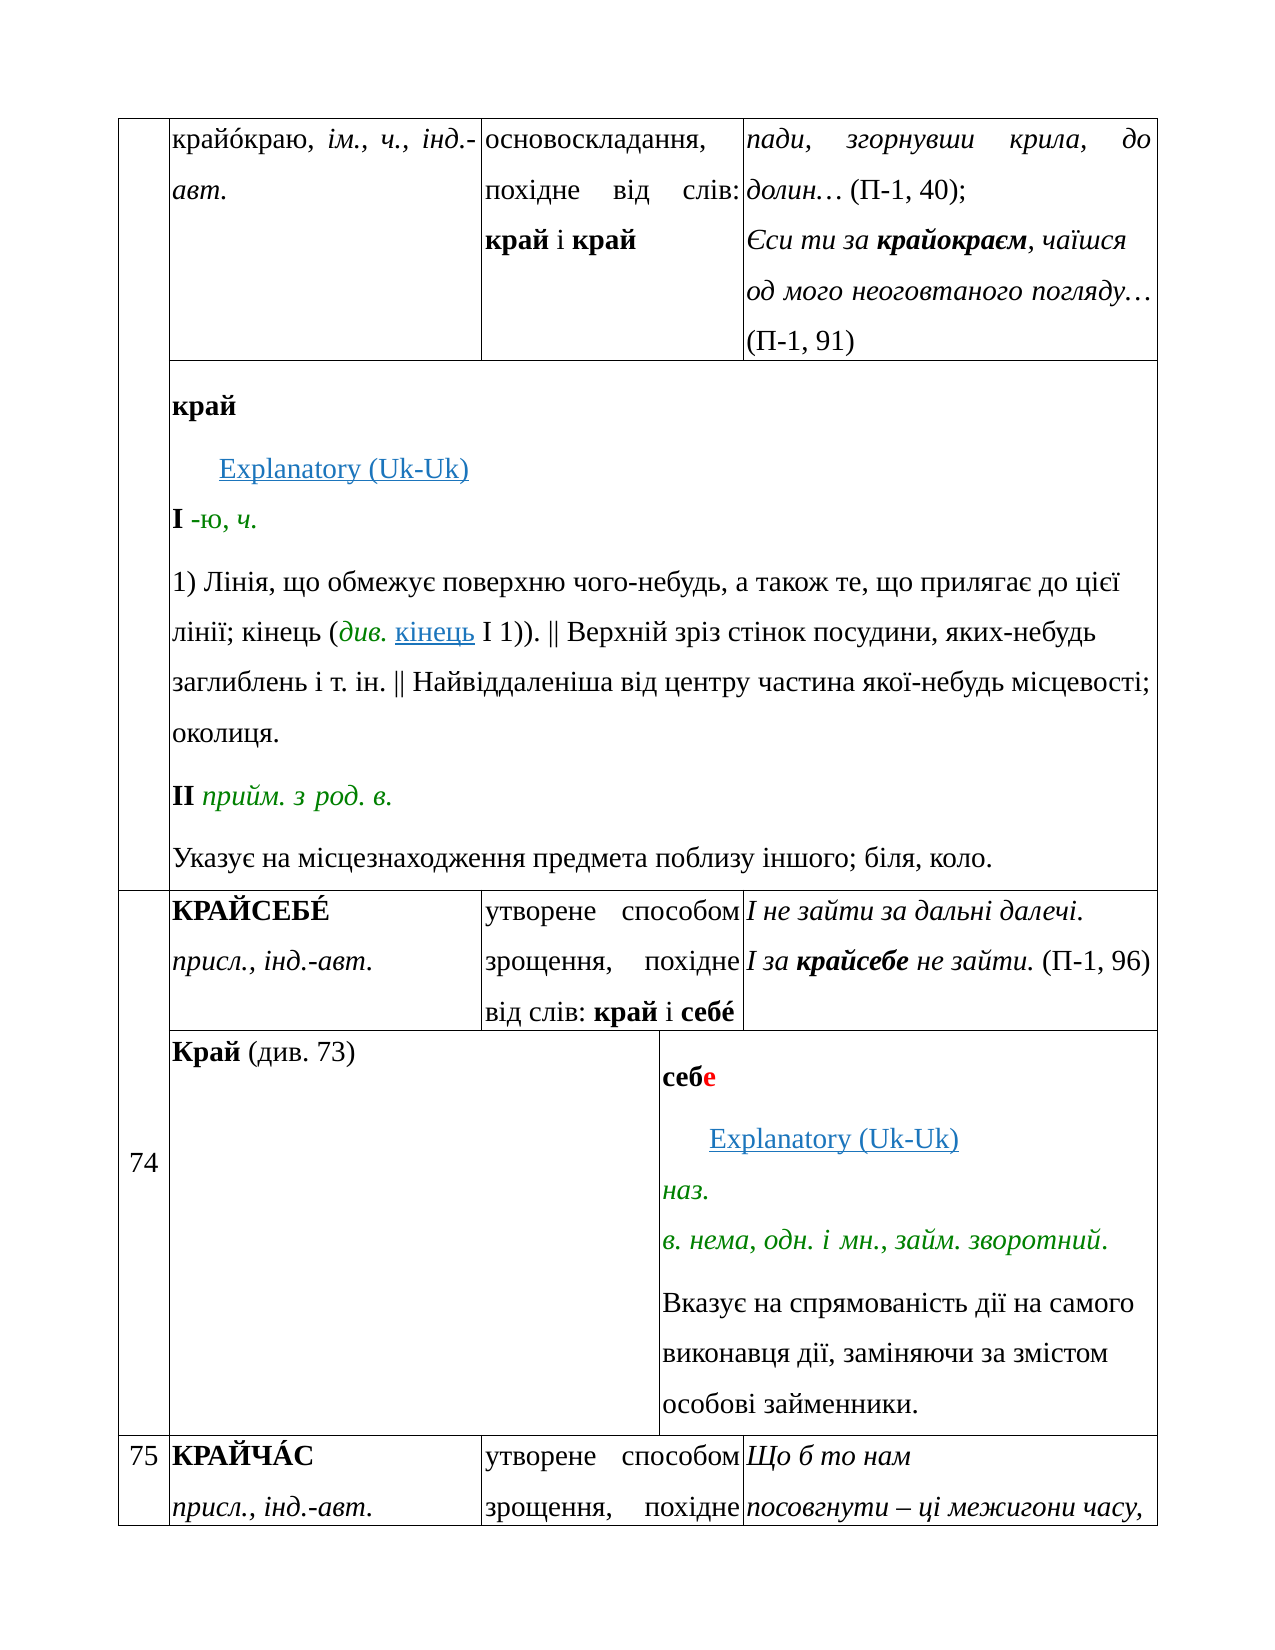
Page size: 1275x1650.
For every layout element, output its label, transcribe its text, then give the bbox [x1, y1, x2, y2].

table_cell Крайчáс присл., інд.-авт. [170, 1436, 481, 1525]
table_cell 74 [119, 891, 169, 1435]
table_cell крайóкраю, ім., ч., інд.-авт. [170, 119, 481, 359]
table_cell основоскладання, похідне від слів: край і край [482, 119, 743, 359]
table_cell Що б то нам посовгнути – ці межигони часу, [744, 1436, 1157, 1525]
table_cell [119, 119, 169, 889]
table_cell пади, згорнувши крила, до долин… (П‑1, 40); Єси ти за крайокраєм, чаїшся од мого неоговтаного погляду… (П‑1, 91) [744, 119, 1157, 359]
table_cell Крайсебé присл., інд.-авт. [170, 891, 481, 1030]
table_cell 75 [119, 1436, 169, 1525]
table_cell утворене способом зрощення, похідне від слів: край і себé [482, 891, 743, 1030]
table_cell край Explanatory (Uk-Uk) I -ю, ч. 1) Лінія, що обмежує поверхню чого-небудь, а також те, що прилягає до цієї лінії; кінець (див. кінець I 1)). || Верхній зріз стінок посудини, яких-небудь заглиблень і т. ін. || Найвіддаленіша від центру частина якої-небудь місцевості; околиця. II прийм. з род. в. Указує на місцезнаходження предмета поблизу іншого; біля, коло. [170, 361, 1157, 889]
table_cell себе Explanatory (Uk-Uk) наз. в. нема, одн. і мн., займ. зворотний. Вказує на спрямованість дії на самого виконавця дії, заміняючи за змістом особові займенники. [660, 1031, 1157, 1435]
table_cell Край (див. 73) [170, 1031, 659, 1435]
table_cell І не зайти за дальні далечі. І за крайсебе не зайти. (П‑1, 96) [744, 891, 1157, 1030]
table_cell утворене способом зрощення, похідне [482, 1436, 743, 1525]
